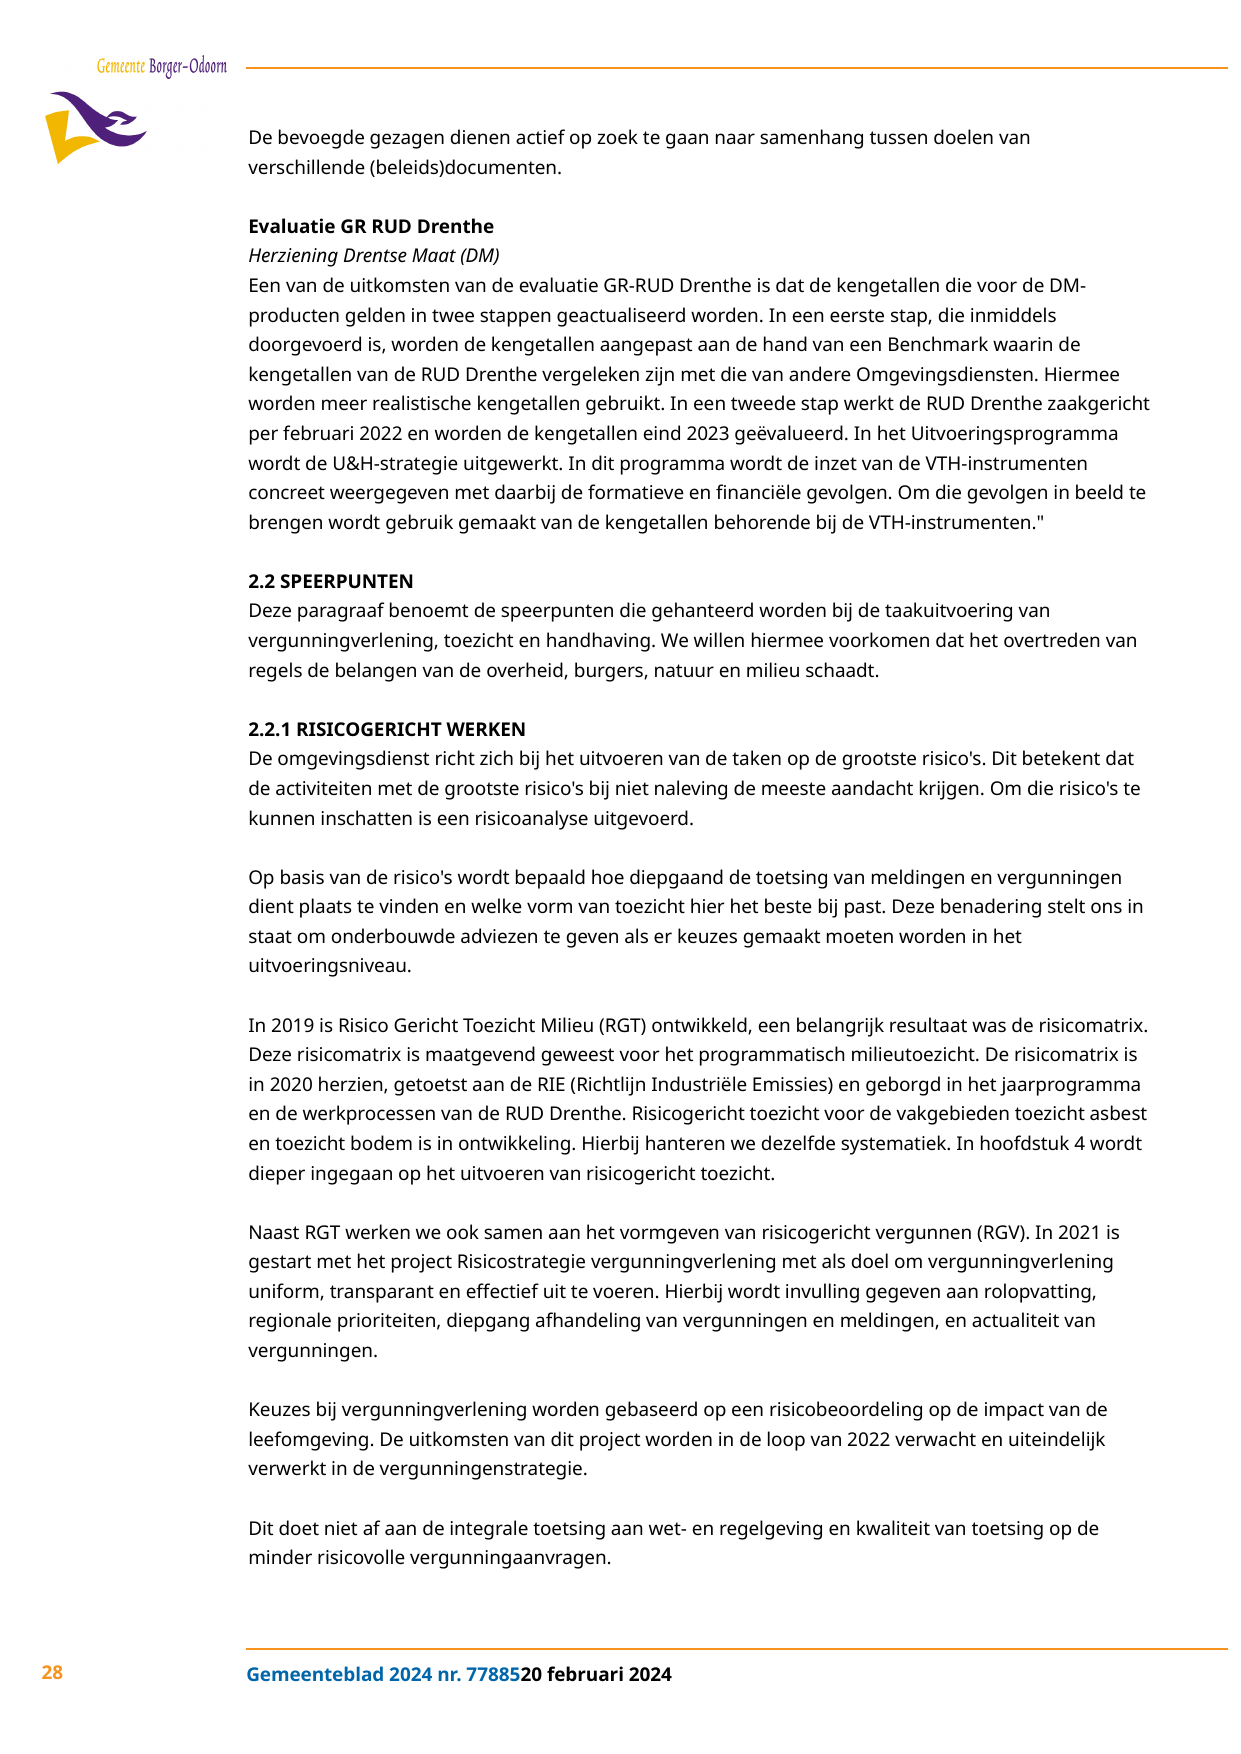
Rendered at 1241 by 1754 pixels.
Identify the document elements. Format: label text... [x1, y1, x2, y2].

text De omgevingsdienst richt zich bij het uitvoeren van de taken op de grootste risico's. Dit betekent dat de activiteiten met de grootste risico's bij niet naleving de meeste aandacht krijgen. Om die risico's te kunnen inschatten is een risicoanalyse uitgevoerd. [248, 746, 1152, 831]
text Dit doet niet af aan de integrale toetsing aan wet- en regelgeving en kwaliteit van toetsing op de minder risicovolle vergunningaanvragen. [248, 1515, 1152, 1570]
text Herziening Drentse Maat (DM) [248, 243, 1152, 268]
text 2.2.1 RISICOGERICHT WERKEN [248, 716, 1152, 742]
text In 2019 is Risico Gericht Toezicht Milieu (RGT) ontwikkeld, een belangrijk resultaat was de risicomatrix. Deze risicomatrix is maatgevend geweest voor het programmatisch milieutoezicht. De risicomatrix is in 2020 herzien, getoetst aan de RIE (Richtlijn Industriële Emissies) en geborgd in het jaarprogramma en de werkprocessen van de RUD Drenthe. Risicogericht toezicht voor de vakgebieden toezicht asbest en toezicht bodem is in ontwikkeling. Hierbij hanteren we dezelfde systematiek. In hoofdstuk 4 wordt dieper ingegaan op het uitvoeren van risicogericht toezicht. [248, 1012, 1152, 1186]
text Deze paragraaf benoemt de speerpunten die gehanteerd worden bij de taakuitvoering van vergunningverlening, toezicht en handhaving. We willen hiermee voorkomen dat het overtreden van regels de belangen van de overheid, burgers, natuur en milieu schaadt. [248, 598, 1152, 683]
text Evaluatie GR RUD Drenthe [248, 213, 1152, 239]
text 2.2 SPEERPUNTEN [248, 568, 1152, 594]
text De bevoegde gezagen dienen actief op zoek te gaan naar samenhang tussen doelen van verschillende (beleids)documenten. [248, 124, 1152, 180]
text Op basis van de risico's wordt bepaald hoe diepgaand de toetsing van meldingen en vergunningen dient plaats te vinden en welke vorm van toezicht hier het beste bij past. Deze benadering stelt ons in staat om onderbouwde adviezen te geven als er keuzes gemaakt moeten worden in het uitvoeringsniveau. [248, 864, 1152, 978]
text Een van de uitkomsten van de evaluatie GR-RUD Drenthe is dat de kengetallen die voor de DM-producten gelden in twee stappen geactualiseerd worden. In een eerste stap, die inmiddels doorgevoerd is, worden de kengetallen aangepast aan de hand van een Benchmark waarin de kengetallen van de RUD Drenthe vergeleken zijn met die van andere Omgevingsdiensten. Hiermee worden meer realistische kengetallen gebruikt. In een tweede stap werkt de RUD Drenthe zaakgericht per februari 2022 en worden de kengetallen eind 2023 geëvalueerd. In het Uitvoeringsprogramma wordt de U&H-strategie uitgewerkt. In dit programma wordt de inzet van de VTH-instrumenten concreet weergegeven met daarbij de formatieve en financiële gevolgen. Om die gevolgen in beeld te brengen wordt gebruik gemaakt van de kengetallen behorende bij de VTH-instrumenten." [248, 272, 1152, 535]
text Naast RGT werken we ook samen aan het vormgeven van risicogericht vergunnen (RGV). In 2021 is gestart met het project Risicostrategie vergunningverlening met als doel om vergunningverlening uniform, transparant en effectief uit te voeren. Hierbij wordt invulling gegeven aan rolopvatting, regionale prioriteiten, diepgang afhandeling van vergunningen en meldingen, en actualiteit van vergunningen. [248, 1219, 1152, 1363]
text Keuzes bij vergunningverlening worden gebaseerd op een risicobeoordeling op de impact van de leefomgeving. De uitkomsten van dit project worden in de loop van 2022 verwacht en uiteindelijk verwerkt in de vergunningenstrategie. [248, 1396, 1152, 1481]
picture [41, 47, 231, 172]
